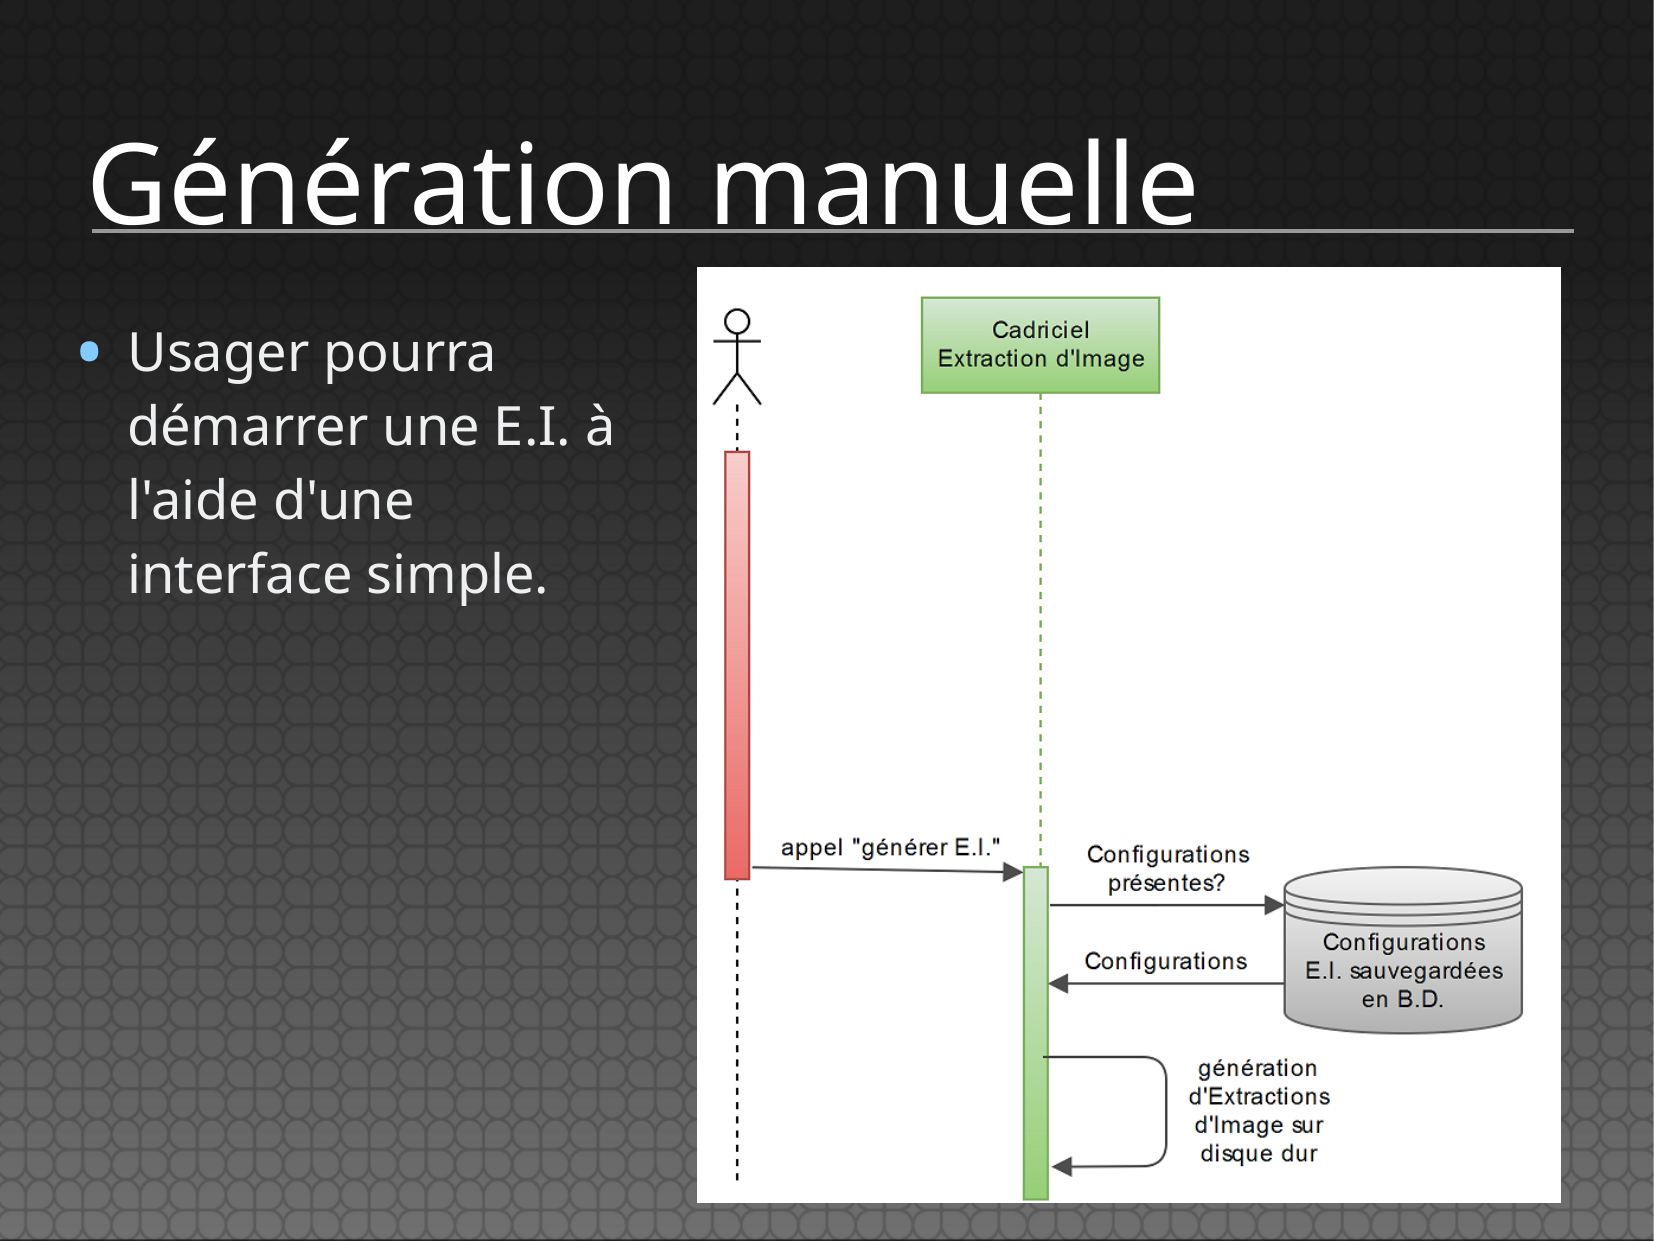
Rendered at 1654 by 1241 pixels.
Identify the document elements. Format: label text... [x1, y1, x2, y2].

list Usager pourra démarrer une E.I. à l'aide d'une interface simple. [56, 313, 642, 836]
picture [0, 0, 1654, 1241]
title Génération manuelle [86, 112, 1576, 249]
